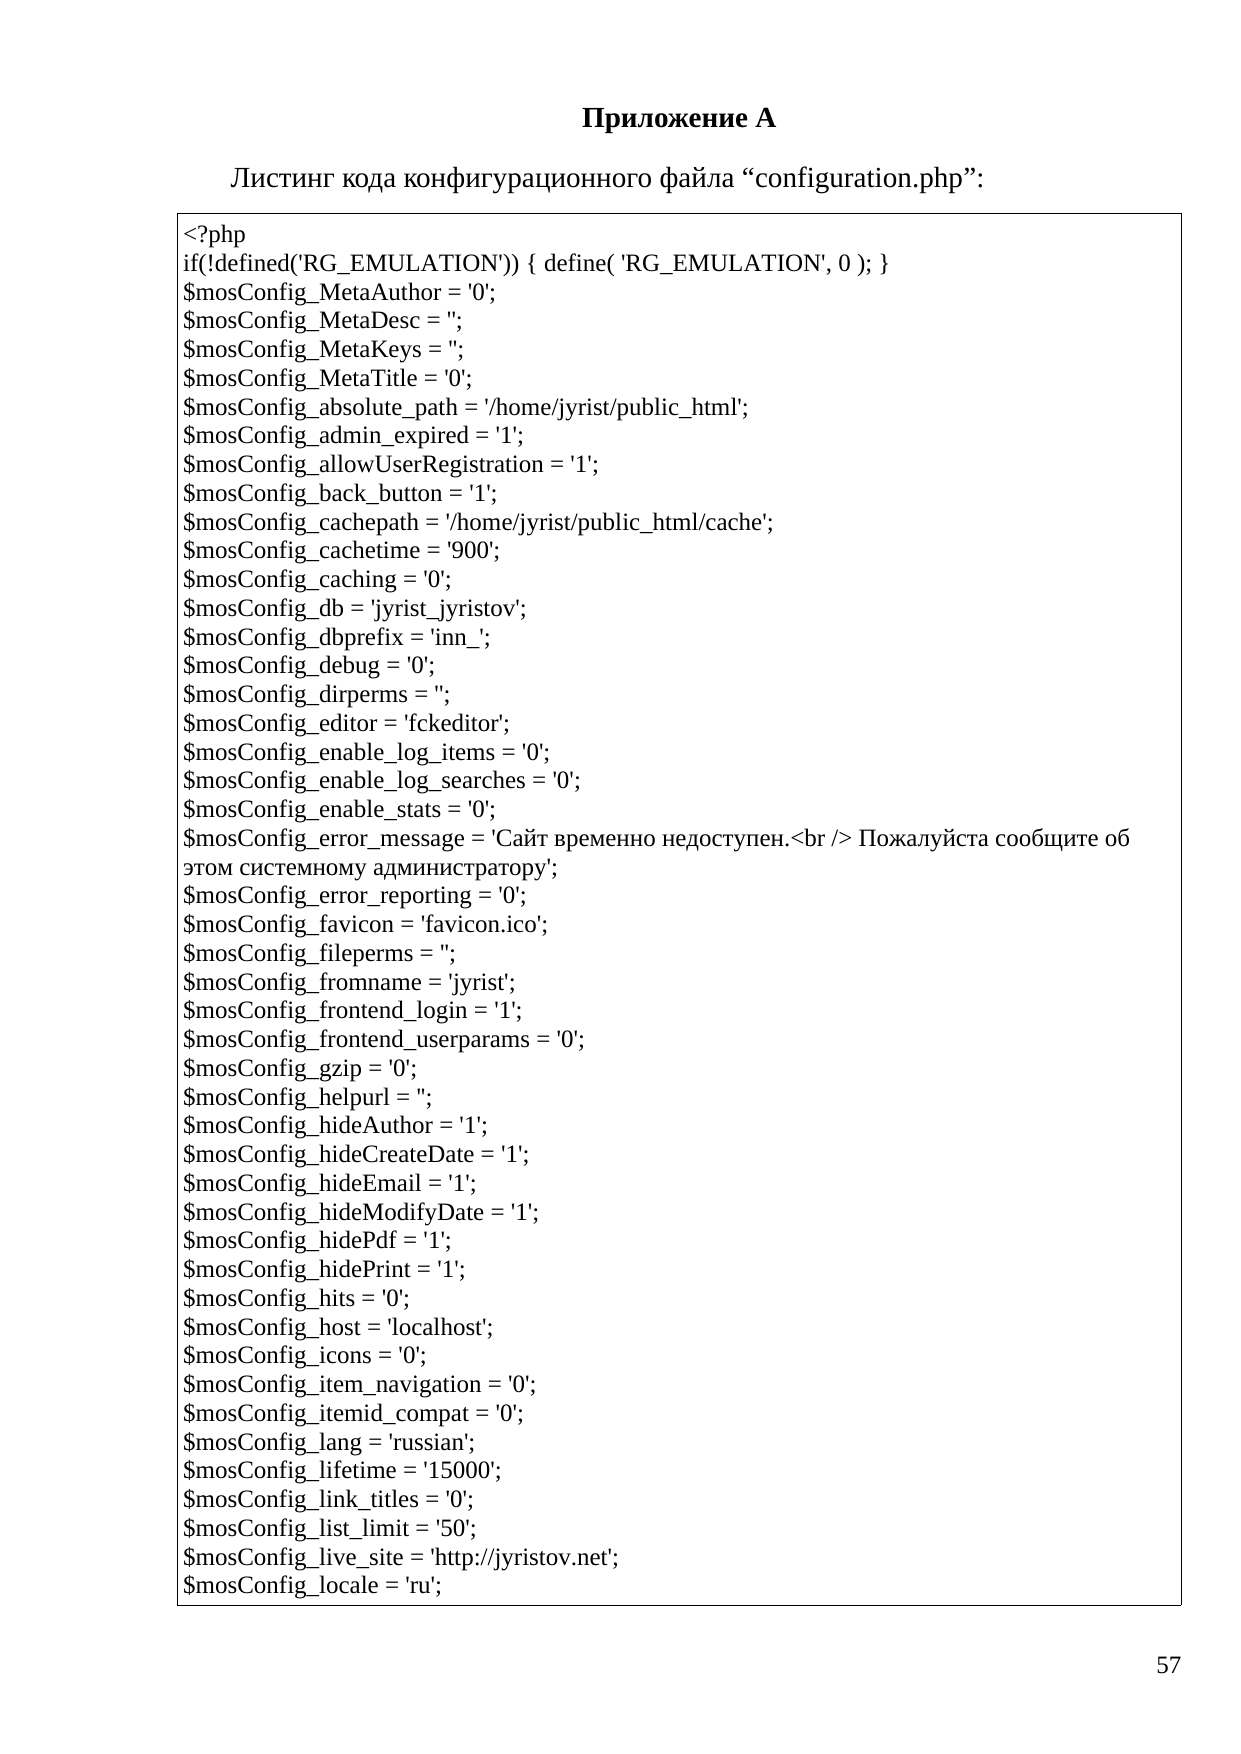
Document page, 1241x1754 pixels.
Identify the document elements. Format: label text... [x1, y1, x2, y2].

table_header <?php if(!defined('RG_EMULATION')) { define( 'RG_EMULATION', 0 ); } $mosConfig_MetaAuthor = '0'; $mosConfig_MetaDesc = ''; $mosConfig_MetaKeys = ''; $mosConfig_MetaTitle = '0'; $mosConfig_absolute_path = '/home/jyrist/public_html'; $mosConfig_admin_expired = '1'; $mosConfig_allowUserRegistration = '1'; $mosConfig_back_button = '1'; $mosConfig_cachepath = '/home/jyrist/public_html/cache'; $mosConfig_cachetime = '900'; $mosConfig_caching = '0'; $mosConfig_db = 'jyrist_jyristov'; $mosConfig_dbprefix = 'inn_'; $mosConfig_debug = '0'; $mosConfig_dirperms = ''; $mosConfig_editor = 'fckeditor'; $mosConfig_enable_log_items = '0'; $mosConfig_enable_log_searches = '0'; $mosConfig_enable_stats = '0'; $mosConfig_error_message = 'Сайт временно недоступен.<br /> Пожалуйста сообщите об этом системному администратору'; $mosConfig_error_reporting = '0'; $mosConfig_favicon = 'favicon.ico'; $mosConfig_fileperms = ''; $mosConfig_fromname = 'jyrist'; $mosConfig_frontend_login = '1'; $mosConfig_frontend_userparams = '0'; $mosConfig_gzip = '0'; $mosConfig_helpurl = ''; $mosConfig_hideAuthor = '1'; $mosConfig_hideCreateDate = '1'; $mosConfig_hideEmail = '1'; $mosConfig_hideModifyDate = '1'; $mosConfig_hidePdf = '1'; $mosConfig_hidePrint = '1'; $mosConfig_hits = '0'; $mosConfig_host = 'localhost'; $mosConfig_icons = '0'; $mosConfig_item_navigation = '0'; $mosConfig_itemid_compat = '0'; $mosConfig_lang = 'russian'; $mosConfig_lifetime = '15000'; $mosConfig_link_titles = '0'; $mosConfig_list_limit = '50'; $mosConfig_live_site = 'http://jyristov.net'; $mosConfig_locale = 'ru'; [178, 214, 1181, 1605]
text Приложение А [177, 100, 1181, 133]
text Листинг кода конфигурационного файла “configuration.php”: [177, 161, 1181, 194]
